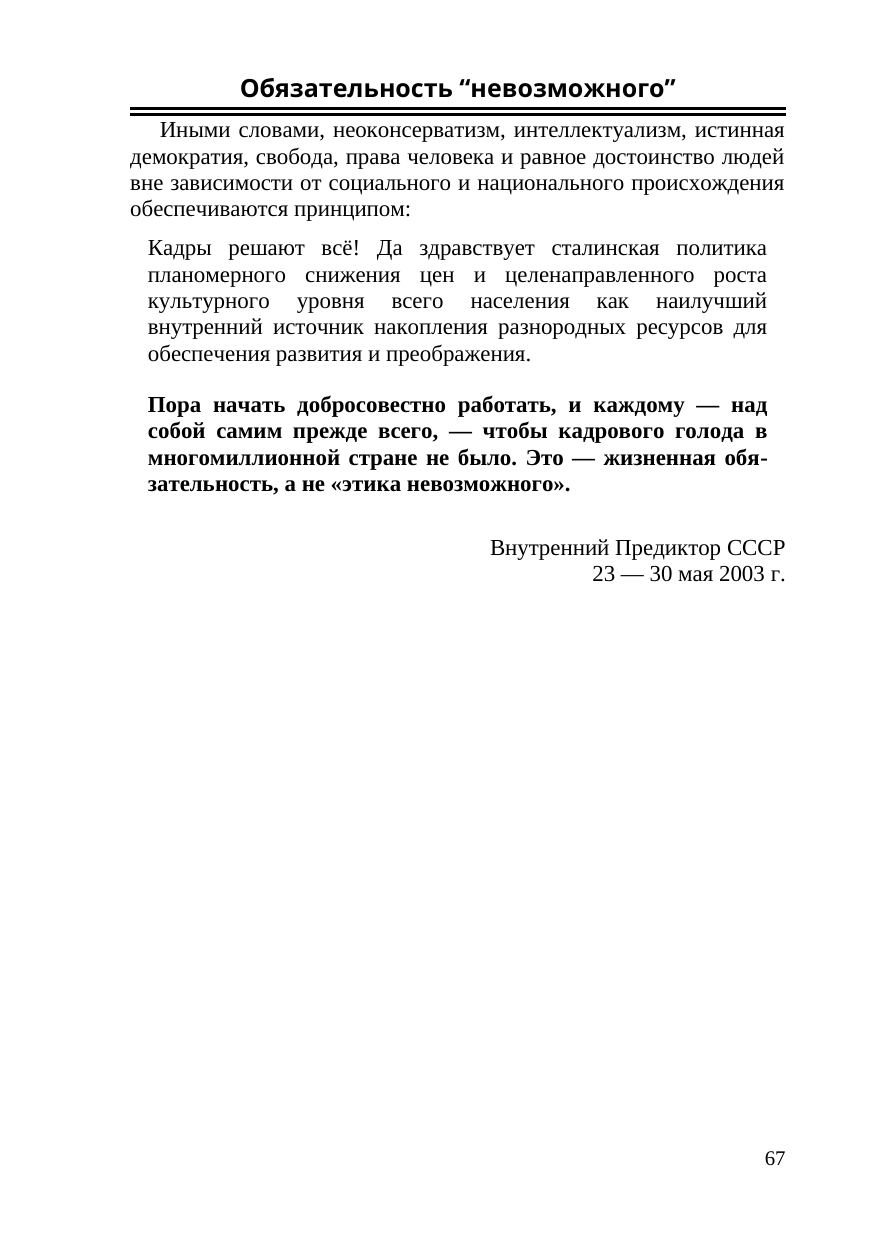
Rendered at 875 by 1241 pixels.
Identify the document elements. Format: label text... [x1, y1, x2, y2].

text Внутренний Предиктор СССР 23 — 30 мая 2003 г. [130, 534, 786, 587]
text Кадры решают всё! Да здравствует сталинская политика планомерного снижения цен и целенаправленного роста культурного уровня всего населения как наилучший внутренний источник накопления разнородных ресурсов для обеспечения развития и преображения. [148, 234, 768, 366]
text Пора начать добросовестно работать, и каждому — над собой самим прежде всего, — чтобы кадрового голода в многомиллионной стране не было. Это — жизненная обя­за­тель­ность, а не «этика невозможного». [148, 391, 768, 496]
text Иными словами, неоконсерватизм, интеллектуализм, истинная демократия, свобода, права человека и равное достоинство людей вне зависимости от социального и национального происхождения обеспечиваются принципом: [130, 116, 786, 222]
